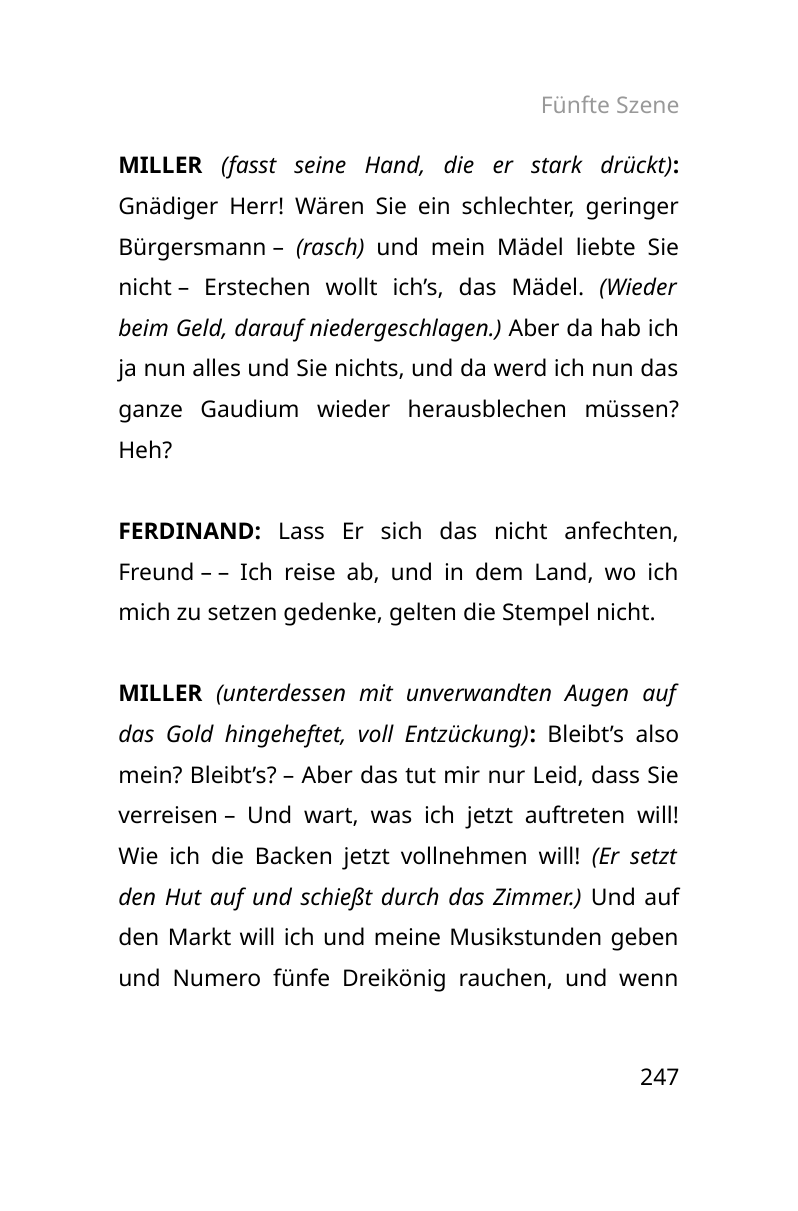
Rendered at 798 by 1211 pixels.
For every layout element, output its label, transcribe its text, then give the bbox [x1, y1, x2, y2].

text FERDINAND: Lass Er sich das nicht anfechten, Freund – – Ich reise ab, und in dem Land, wo ich mich zu setzen gedenke, gelten die Stempel nicht. [118, 486, 679, 627]
text MILLER (fasst seine Hand, die er stark drückt): Gnädiger Herr! Wären Sie ein schlechter, geringer Bürgersmann – (rasch) und mein Mädel liebte Sie nicht – Erstechen wollt ich’s, das Mädel. (Wieder beim Geld, darauf niedergeschlagen.) Aber da hab ich ja nun alles und Sie nichts, und da werd ich nun das ganze Gaudium wieder herausblechen müssen? Heh? [118, 149, 679, 465]
text MILLER (unterdessen mit unverwandten Augen auf das Gold hingeheftet, voll Entzückung): Bleibt’s also mein? Bleibt’s? – Aber das tut mir nur Leid, dass Sie verreisen – Und wart, was ich jetzt auftreten will! Wie ich die Backen jetzt vollnehmen will! (Er setzt den Hut auf und schießt durch das Zimmer.) Und auf den Markt will ich und meine Musikstunden geben und Numero fünfe Dreikönig rauchen, und wenn [118, 648, 679, 993]
